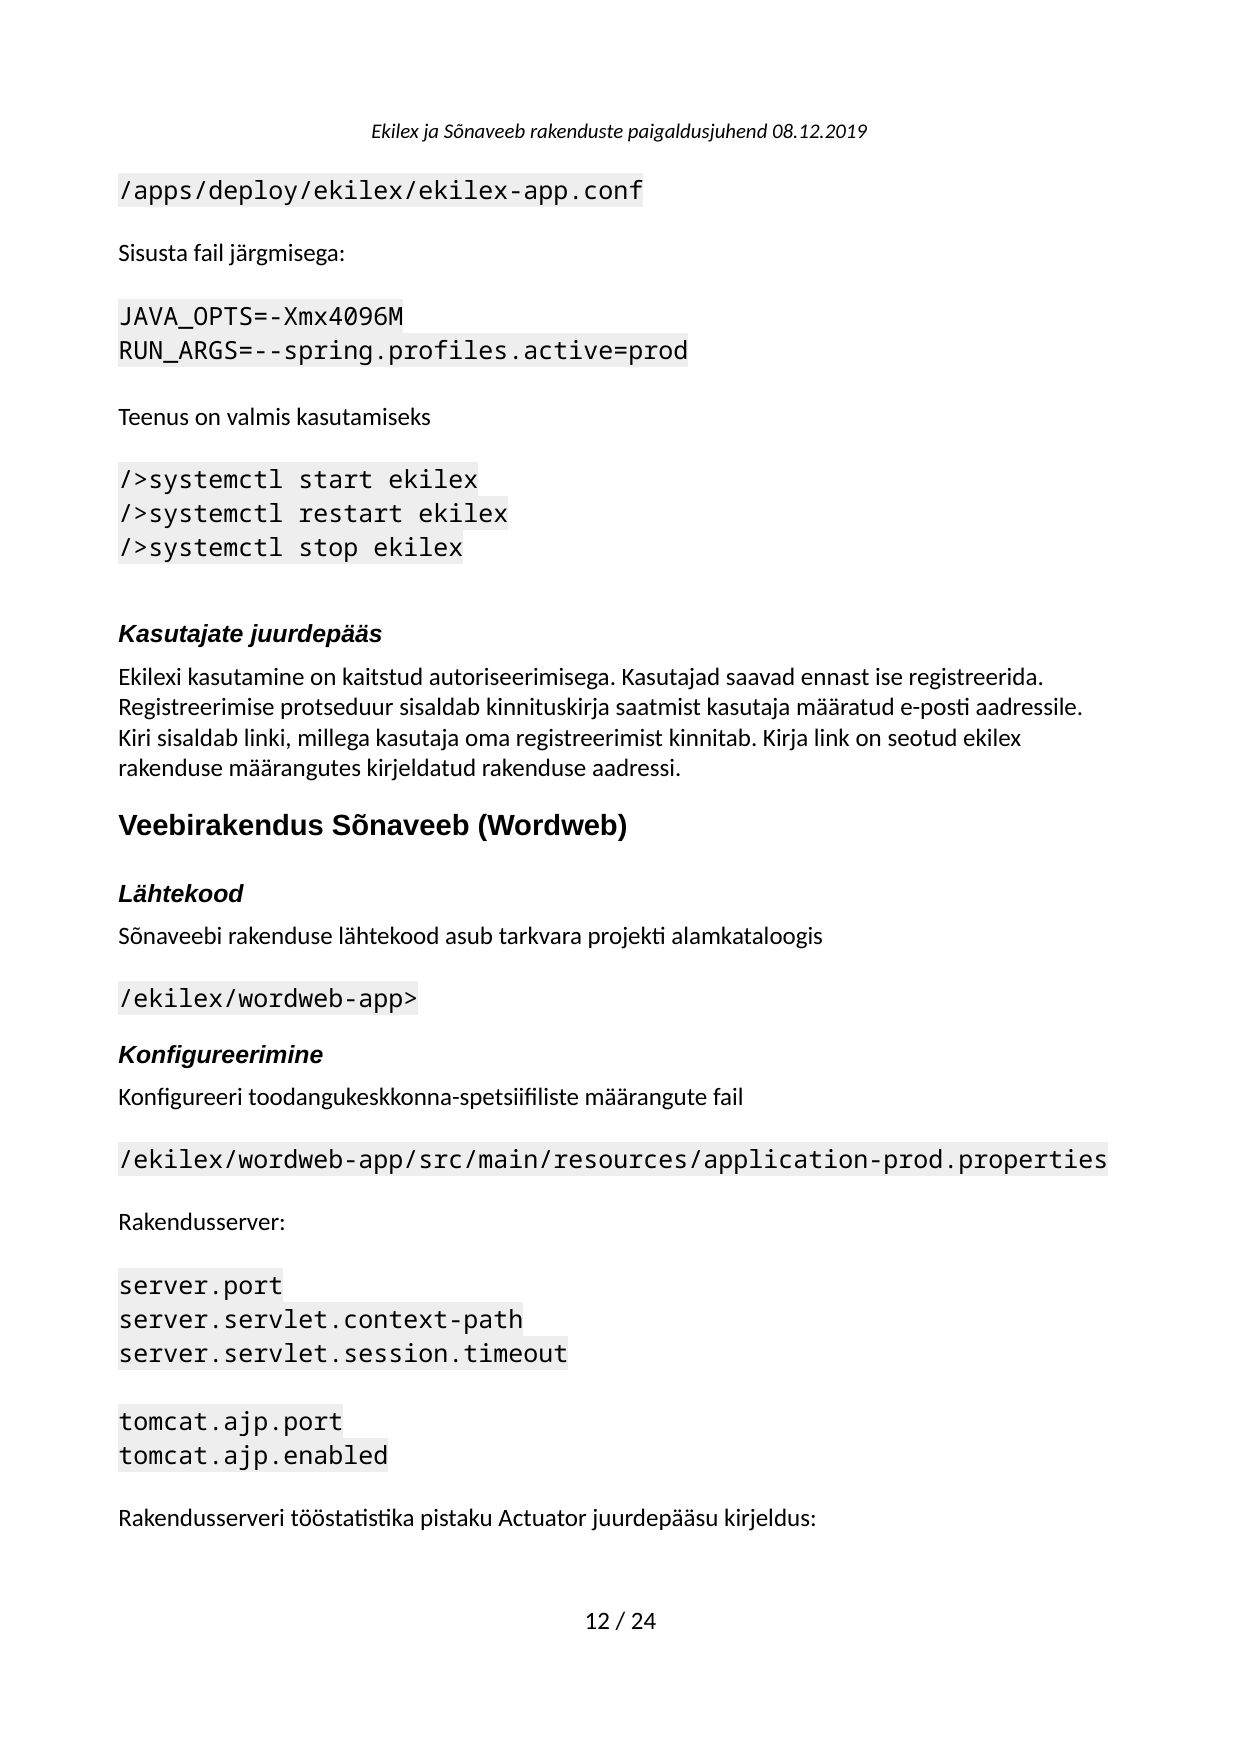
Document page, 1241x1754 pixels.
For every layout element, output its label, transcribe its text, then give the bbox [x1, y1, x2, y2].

text Sõnaveebi rakenduse lähtekood asub tarkvara projekti alamkataloogis [118, 920, 1122, 950]
subtitle Konfigureerimine [118, 1040, 1122, 1068]
text Rakendusserveri tööstatistika pistaku Actuator juurdepääsu kirjeldus: [118, 1502, 1122, 1533]
text server.port [118, 1268, 1122, 1302]
text Konfigureeri toodangukeskkonna-spetsiifiliste määrangute fail [118, 1081, 1122, 1111]
text server.servlet.session.timeout [118, 1336, 1122, 1370]
text /ekilex/wordweb-app> [118, 981, 1122, 1015]
text Teenus on valmis kasutamiseks [118, 401, 1122, 431]
text tomcat.ajp.port [118, 1404, 1122, 1438]
text />systemctl restart ekilex [118, 496, 1122, 530]
text Sisusta fail järgmisega: [118, 238, 1122, 268]
text /ekilex/wordweb-app/src/main/resources/application-prod.properties [118, 1142, 1122, 1176]
text />systemctl start ekilex [118, 462, 1122, 496]
text Ekilexi kasutamine on kaitstud autoriseerimisega. Kasutajad saavad ennast ise registreerida. Registreerimise protseduur sisaldab kinnituskirja saatmist kasutaja määratud e-posti aadressile. Kiri sisaldab linki, millega kasutaja oma registreerimist kinnitab. Kirja link on seotud ekilex rakenduse määrangutes kirjeldatud rakenduse aadressi. [118, 661, 1122, 783]
text server.servlet.context-path [118, 1302, 1122, 1336]
subtitle Veebirakendus Sõnaveeb (Wordweb) [118, 808, 1122, 841]
subtitle Lähtekood [118, 879, 1122, 907]
text /apps/deploy/ekilex/ekilex-app.conf [118, 173, 1122, 207]
text tomcat.ajp.enabled [118, 1438, 1122, 1472]
subtitle Kasutajate juurdepääs [118, 619, 1122, 648]
text />systemctl stop ekilex [118, 530, 1122, 564]
text Rakendusserver: [118, 1207, 1122, 1237]
text JAVA_OPTS=-Xmx4096M [118, 299, 1122, 333]
text RUN_ARGS=--spring.profiles.active=prod [118, 333, 1122, 367]
